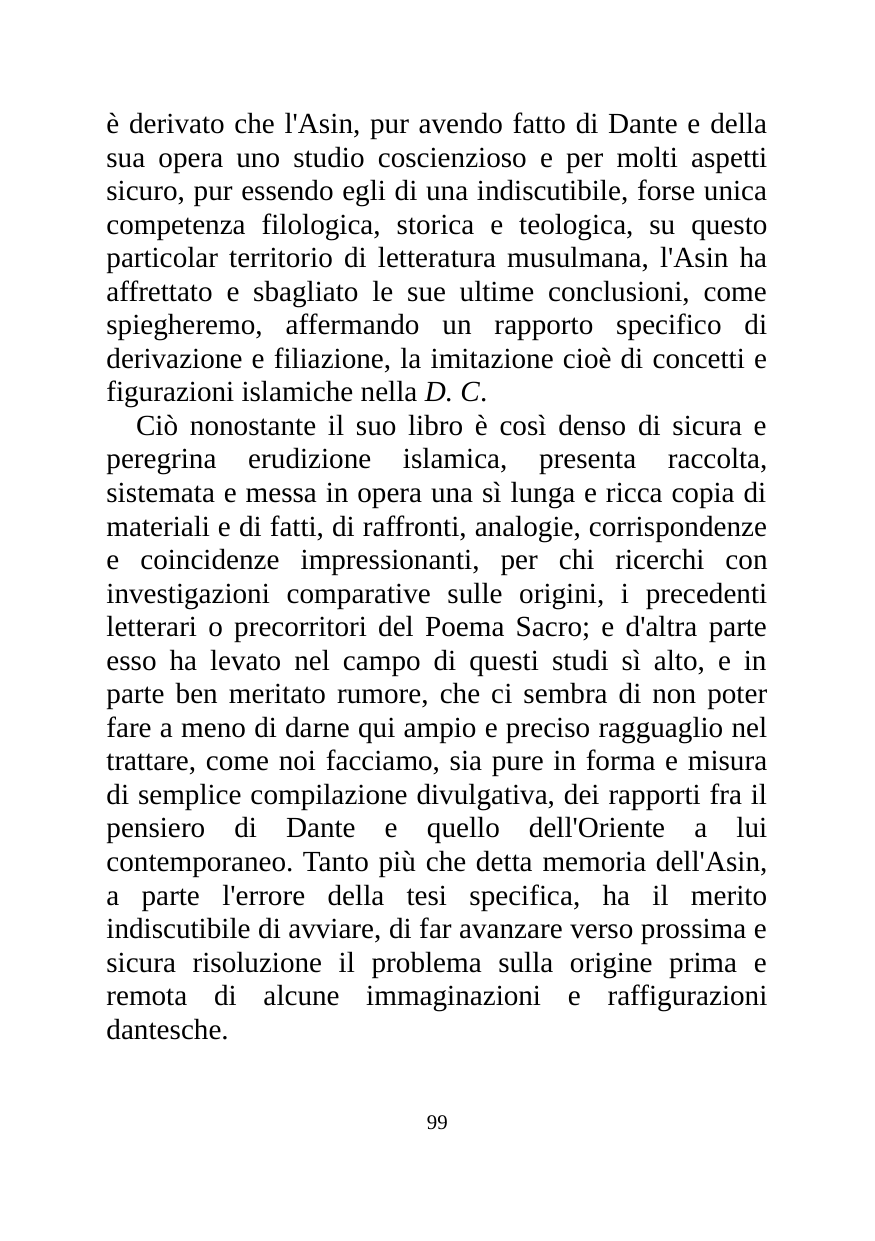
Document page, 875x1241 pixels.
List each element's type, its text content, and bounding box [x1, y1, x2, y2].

text è derivato che l'Asin, pur avendo fatto di Dante e della sua opera uno studio coscienzioso e per molti aspetti sicuro, pur essendo egli di una indiscutibile, forse unica competenza filologica, storica e teologica, su questo particolar territorio di letteratura musulmana, l'Asin ha affrettato e sbagliato le sue ultime conclusioni, come spiegheremo, affermando un rapporto specifico di derivazione e filiazione, la imitazione cioè di concetti e figurazioni islamiche nella D. C. [106, 106, 768, 408]
text Ciò nonostante il suo libro è così denso di sicura e peregrina erudizione islamica, presenta raccolta, sistemata e messa in opera una sì lunga e ricca copia di materiali e di fatti, di raffronti, analogie, corrispondenze e coincidenze impressionanti, per chi ricerchi con investigazioni comparative sulle origini, i precedenti letterari o precorritori del Poema Sacro; e d'altra parte esso ha levato nel campo di questi studi sì alto, e in parte ben meritato rumore, che ci sembra di non poter fare a meno di darne qui ampio e preciso ragguaglio nel trattare, come noi facciamo, sia pure in forma e misura di semplice compilazione divulgativa, dei rapporti fra il pensiero di Dante e quello dell'Oriente a lui contemporaneo. Tanto più che detta memoria dell'Asin, a parte l'errore della tesi specifica, ha il merito indiscutibile di avviare, di far avanzare verso prossima e sicura risoluzione il problema sulla origine prima e remota di alcune immaginazioni e raffigurazioni dantesche. [106, 408, 768, 1045]
